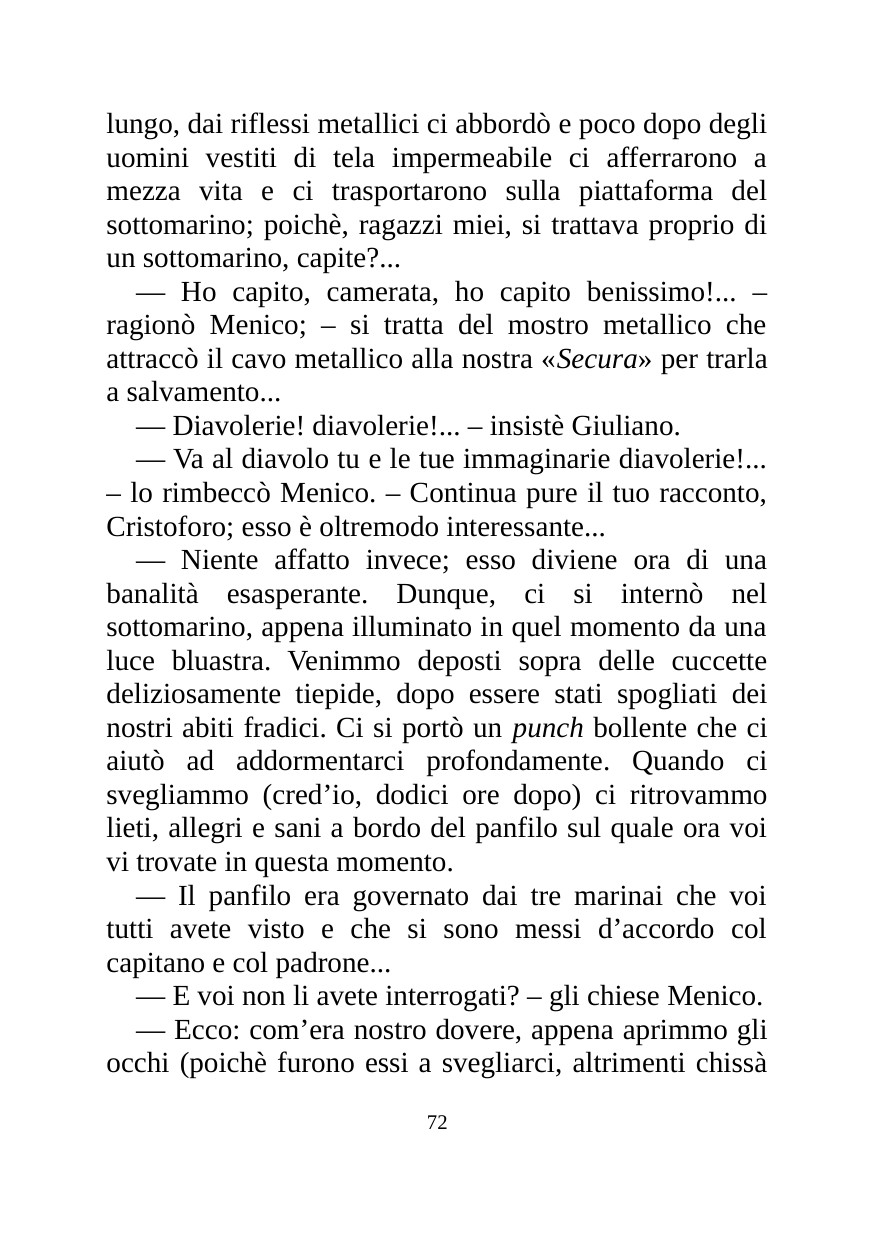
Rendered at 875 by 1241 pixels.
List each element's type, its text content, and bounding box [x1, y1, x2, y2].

text — Il panfilo era governato dai tre marinai che voi tutti avete visto e che si sono messi d’accordo col capitano e col padrone... [106, 878, 768, 978]
text — Ho capito, camerata, ho capito benissimo!... – ragionò Menico; – si tratta del mostro metallico che attraccò il cavo metallico alla nostra «Secura» per trarla a salvamento... [106, 274, 768, 408]
text — Diavolerie! diavolerie!... – insistè Giuliano. [106, 408, 768, 442]
text — Niente affatto invece; esso diviene ora di una banalità esasperante. Dunque, ci si internò nel sottomarino, appena illuminato in quel momento da una luce bluastra. Venimmo deposti sopra delle cuccette deliziosamente tiepide, dopo essere stati spogliati dei nostri abiti fradici. Ci si portò un punch bollente che ci aiutò ad addormentarci profondamente. Quando ci svegliammo (cred’io, dodici ore dopo) ci ritrovammo lieti, allegri e sani a bordo del panfilo sul quale ora voi vi trovate in questa momento. [106, 542, 768, 878]
text — E voi non li avete interrogati? – gli chiese Menico. [106, 978, 768, 1012]
text lungo, dai riflessi metallici ci abbordò e poco dopo degli uomini vestiti di tela impermeabile ci afferrarono a mezza vita e ci trasportarono sulla piattaforma del sottomarino; poichè, ragazzi miei, si trattava proprio di un sottomarino, capite?... [106, 106, 768, 274]
text — Ecco: com’era nostro dovere, appena aprimmo gli occhi (poichè furono essi a svegliarci, altrimenti chissà [106, 1012, 768, 1079]
text — Va al diavolo tu e le tue immaginarie diavolerie!... – lo rimbeccò Menico. – Continua pure il tuo racconto, Cristoforo; esso è oltremodo interessante... [106, 442, 768, 542]
